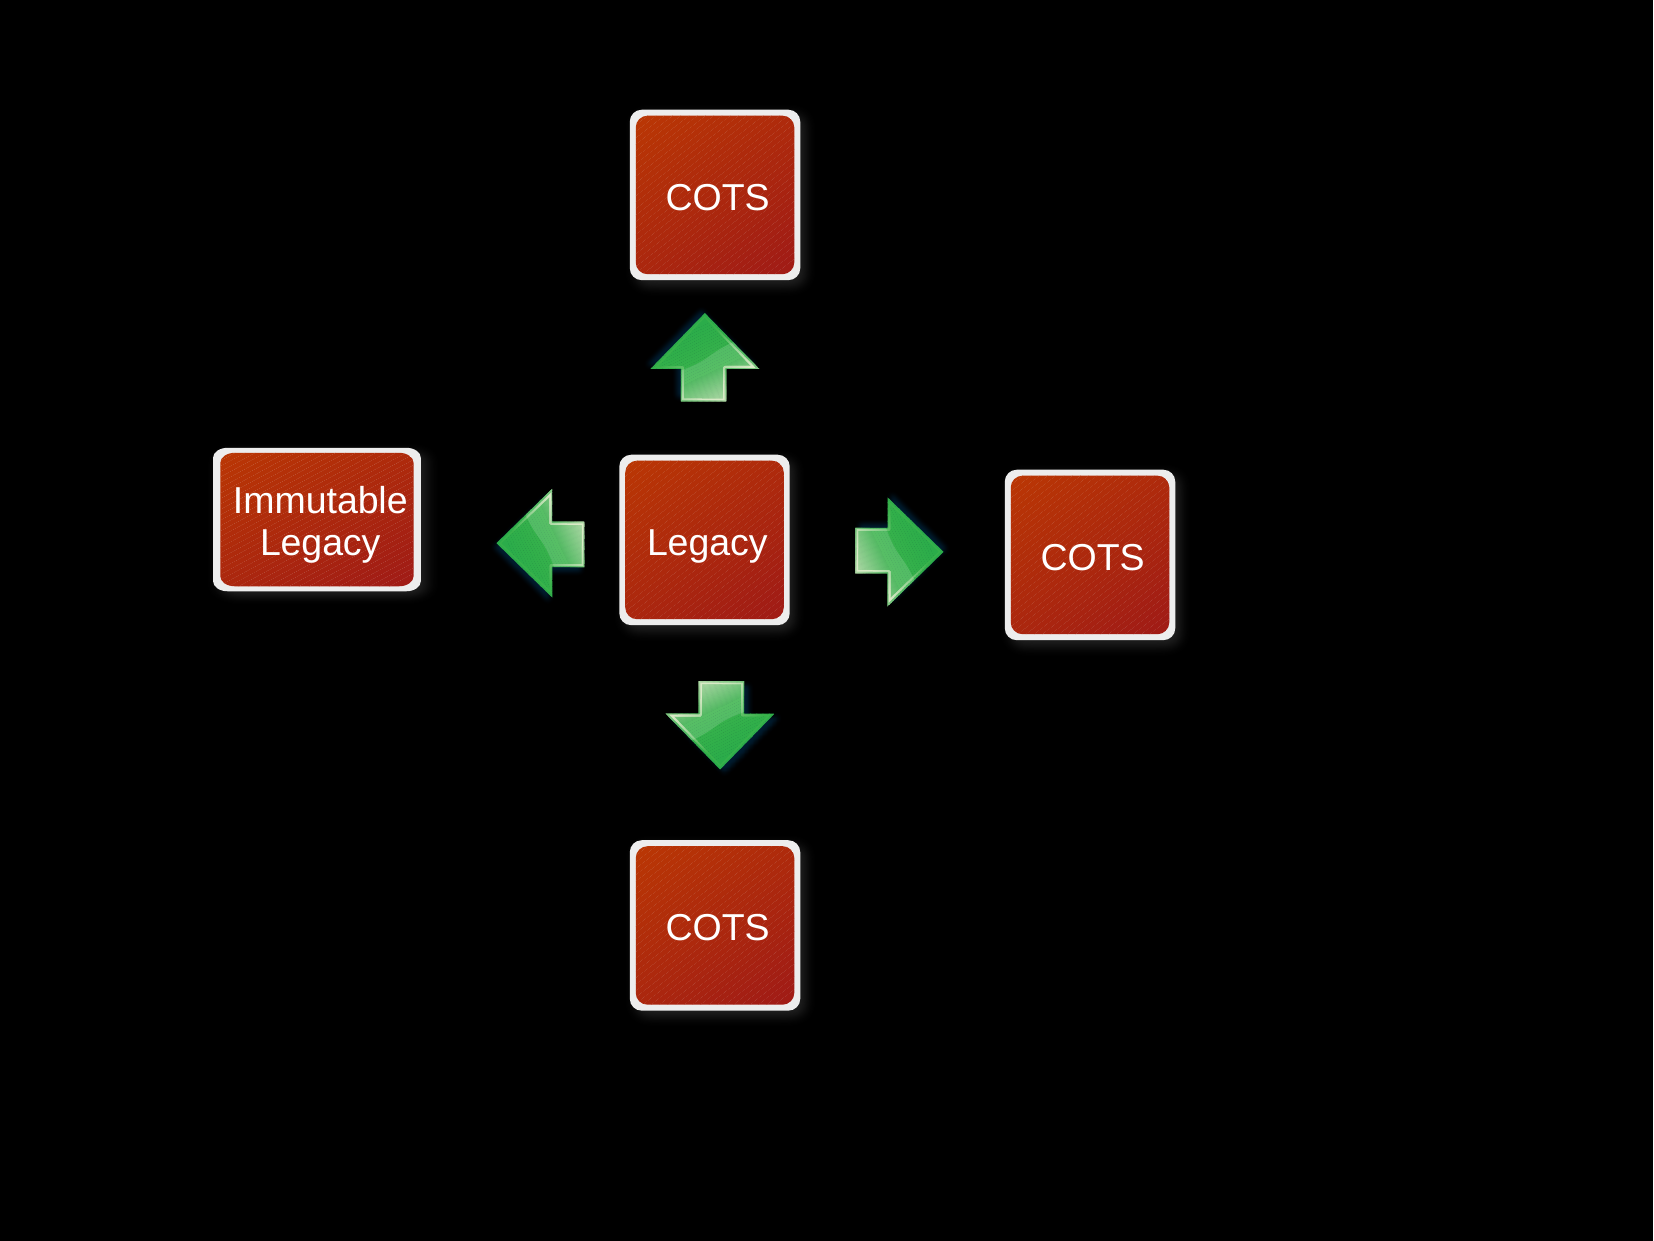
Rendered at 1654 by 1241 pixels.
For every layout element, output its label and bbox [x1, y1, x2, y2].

picture [615, 94, 821, 411]
picture [195, 435, 446, 608]
picture [615, 825, 821, 1031]
picture [480, 480, 595, 613]
picture [656, 671, 790, 786]
picture [604, 439, 811, 646]
picture [845, 482, 961, 616]
picture [990, 454, 1196, 661]
